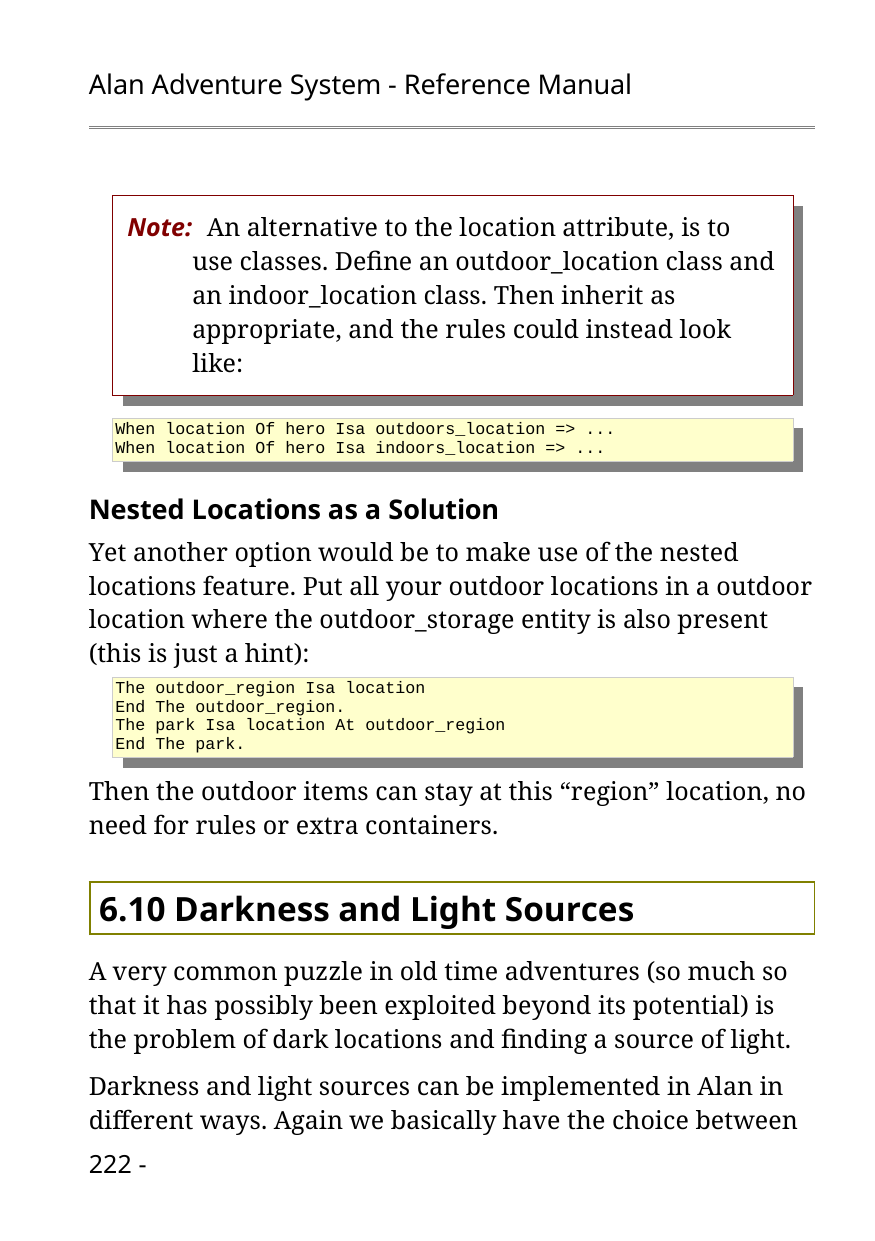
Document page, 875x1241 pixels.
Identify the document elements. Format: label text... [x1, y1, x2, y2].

text The outdoor_region Isa location End The outdoor_region. The park Isa location At outdoor_region End The park. [113, 678, 793, 757]
text When location Of hero Isa outdoors_location => ... When location Of hero Isa indoors_location => ... [113, 419, 793, 461]
list An alternative to the location attribute, is to use classes. Define an outdoor_location class and an indoor_location class. Then inherit as appropriate, and the rules could instead look like: [113, 196, 793, 395]
text A very common puzzle in old time adventures (so much so that it has possibly been exploited beyond its potential) is the problem of dark locations and find­ing a source of light. [88, 954, 815, 1056]
text Then the outdoor items can stay at this “region” location, no need for rules or extra containers. [88, 774, 815, 842]
subtitle Darkness and Light Sources [91, 883, 814, 933]
text Yet another option would be to make use of the nested locations feature. Put all your outdoor locations in a outdoor location where the outdoor_storage entity is also present (this is just a hint): [88, 534, 815, 670]
text Darkness and light sources can be implemented in Alan in different ways. Again we basically have the choice between [88, 1069, 815, 1137]
subtitle Nested Locations as a Solution [88, 491, 815, 527]
